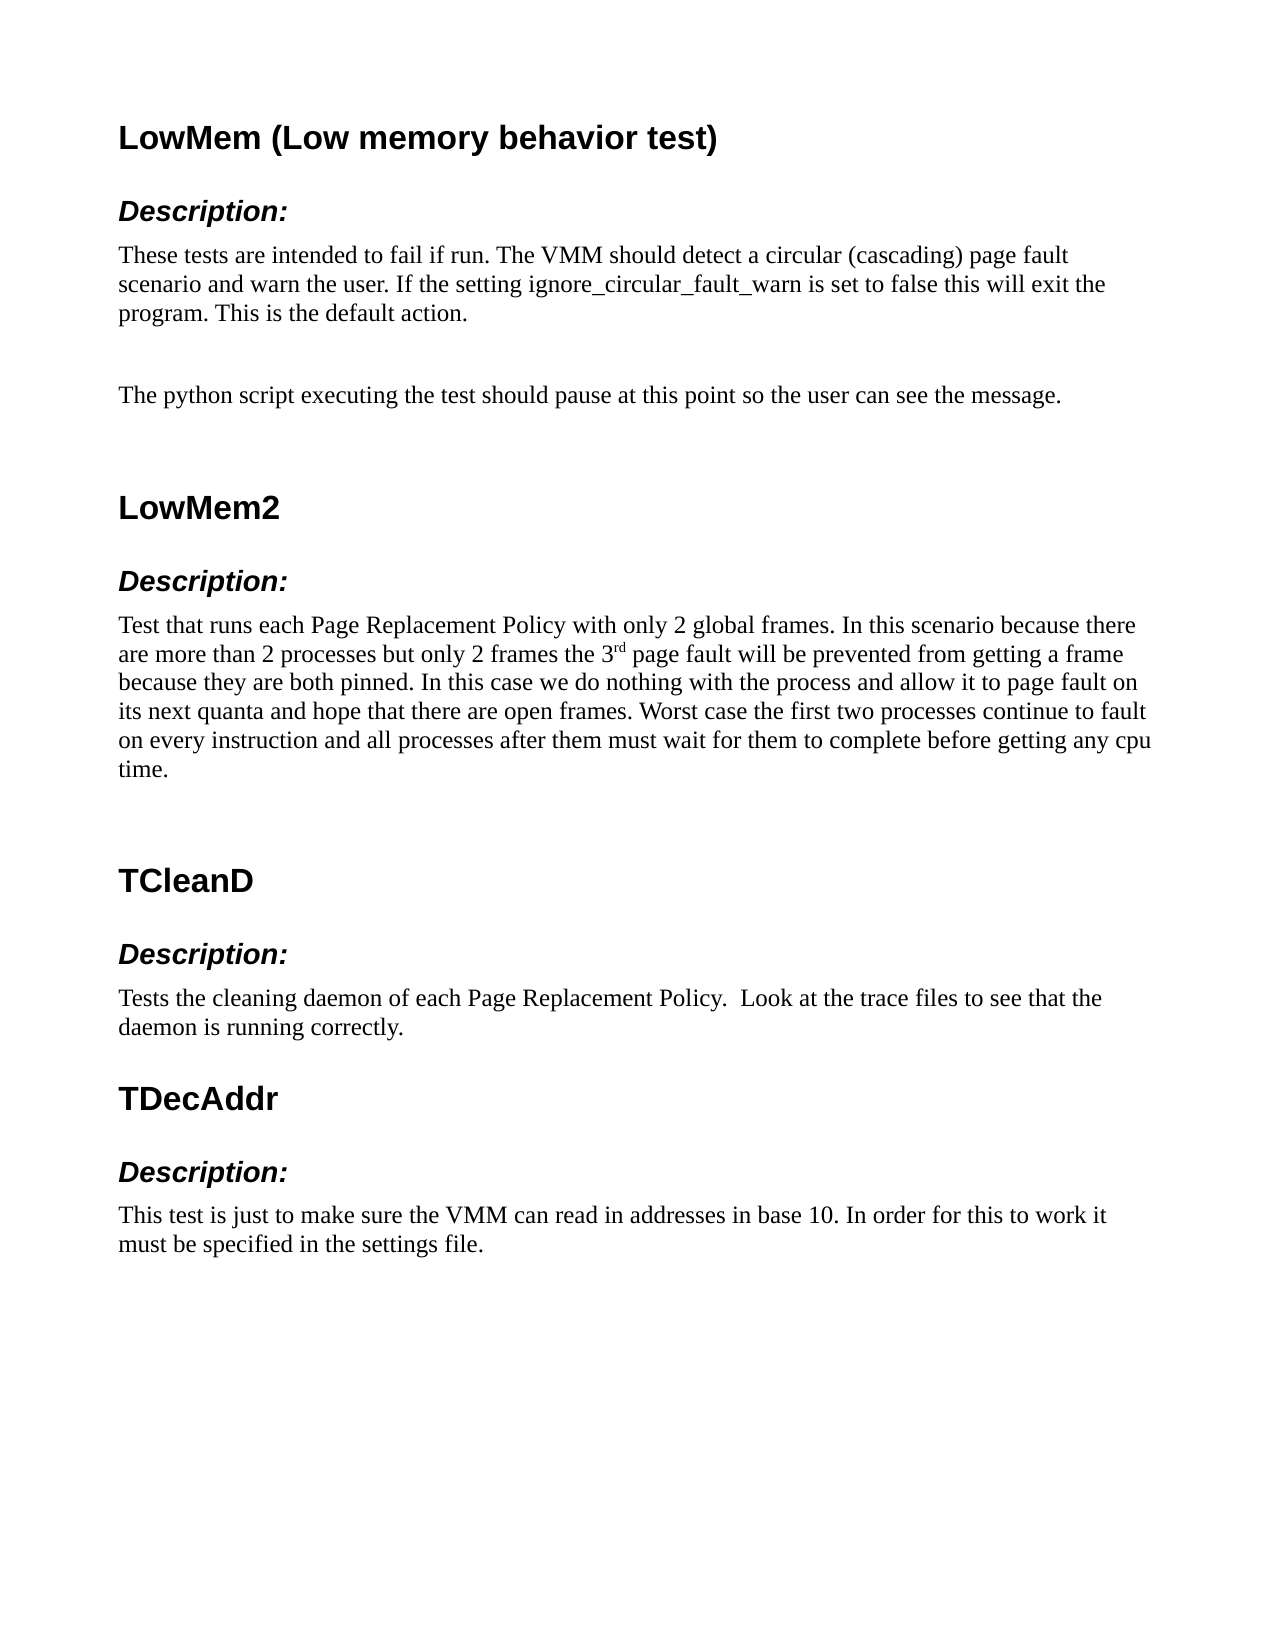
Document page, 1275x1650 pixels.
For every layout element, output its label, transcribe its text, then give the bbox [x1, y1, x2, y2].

subtitle Description: [118, 194, 1157, 228]
subtitle Description: [118, 937, 1157, 971]
text These tests are intended to fail if run. The VMM should detect a circular (cascading) page fault scenario and warn the user. If the setting ignore_circular_fault_warn is set to false this will exit the program. This is the default action. [118, 240, 1157, 327]
subtitle Description: [118, 1154, 1157, 1188]
subtitle Description: [118, 564, 1157, 597]
subtitle LowMem (Low memory behavior test) [118, 118, 1157, 157]
text The python script executing the test should pause at this point so the user can see the message. [118, 380, 1157, 409]
subtitle TDecAddr [118, 1078, 1157, 1117]
subtitle TCleanD [118, 861, 1157, 900]
text This test is just to make sure the VMM can read in addresses in base 10. In order for this to work it must be specified in the settings file. [118, 1201, 1157, 1258]
text Tests the cleaning daemon of each Page Replacement Policy. Look at the trace files to see that the daemon is running correctly. [118, 983, 1157, 1041]
text Test that runs each Page Replacement Policy with only 2 global frames. In this scenario because there are more than 2 processes but only 2 frames the 3rd page fault will be prevented from getting a frame because they are both pinned. In this case we do nothing with the process and allow it to page fault on its next quanta and hope that there are open frames. Worst case the first two processes continue to fault on every instruction and all processes after them must wait for them to complete before getting any cpu time. [118, 610, 1157, 782]
subtitle LowMem2 [118, 488, 1157, 526]
